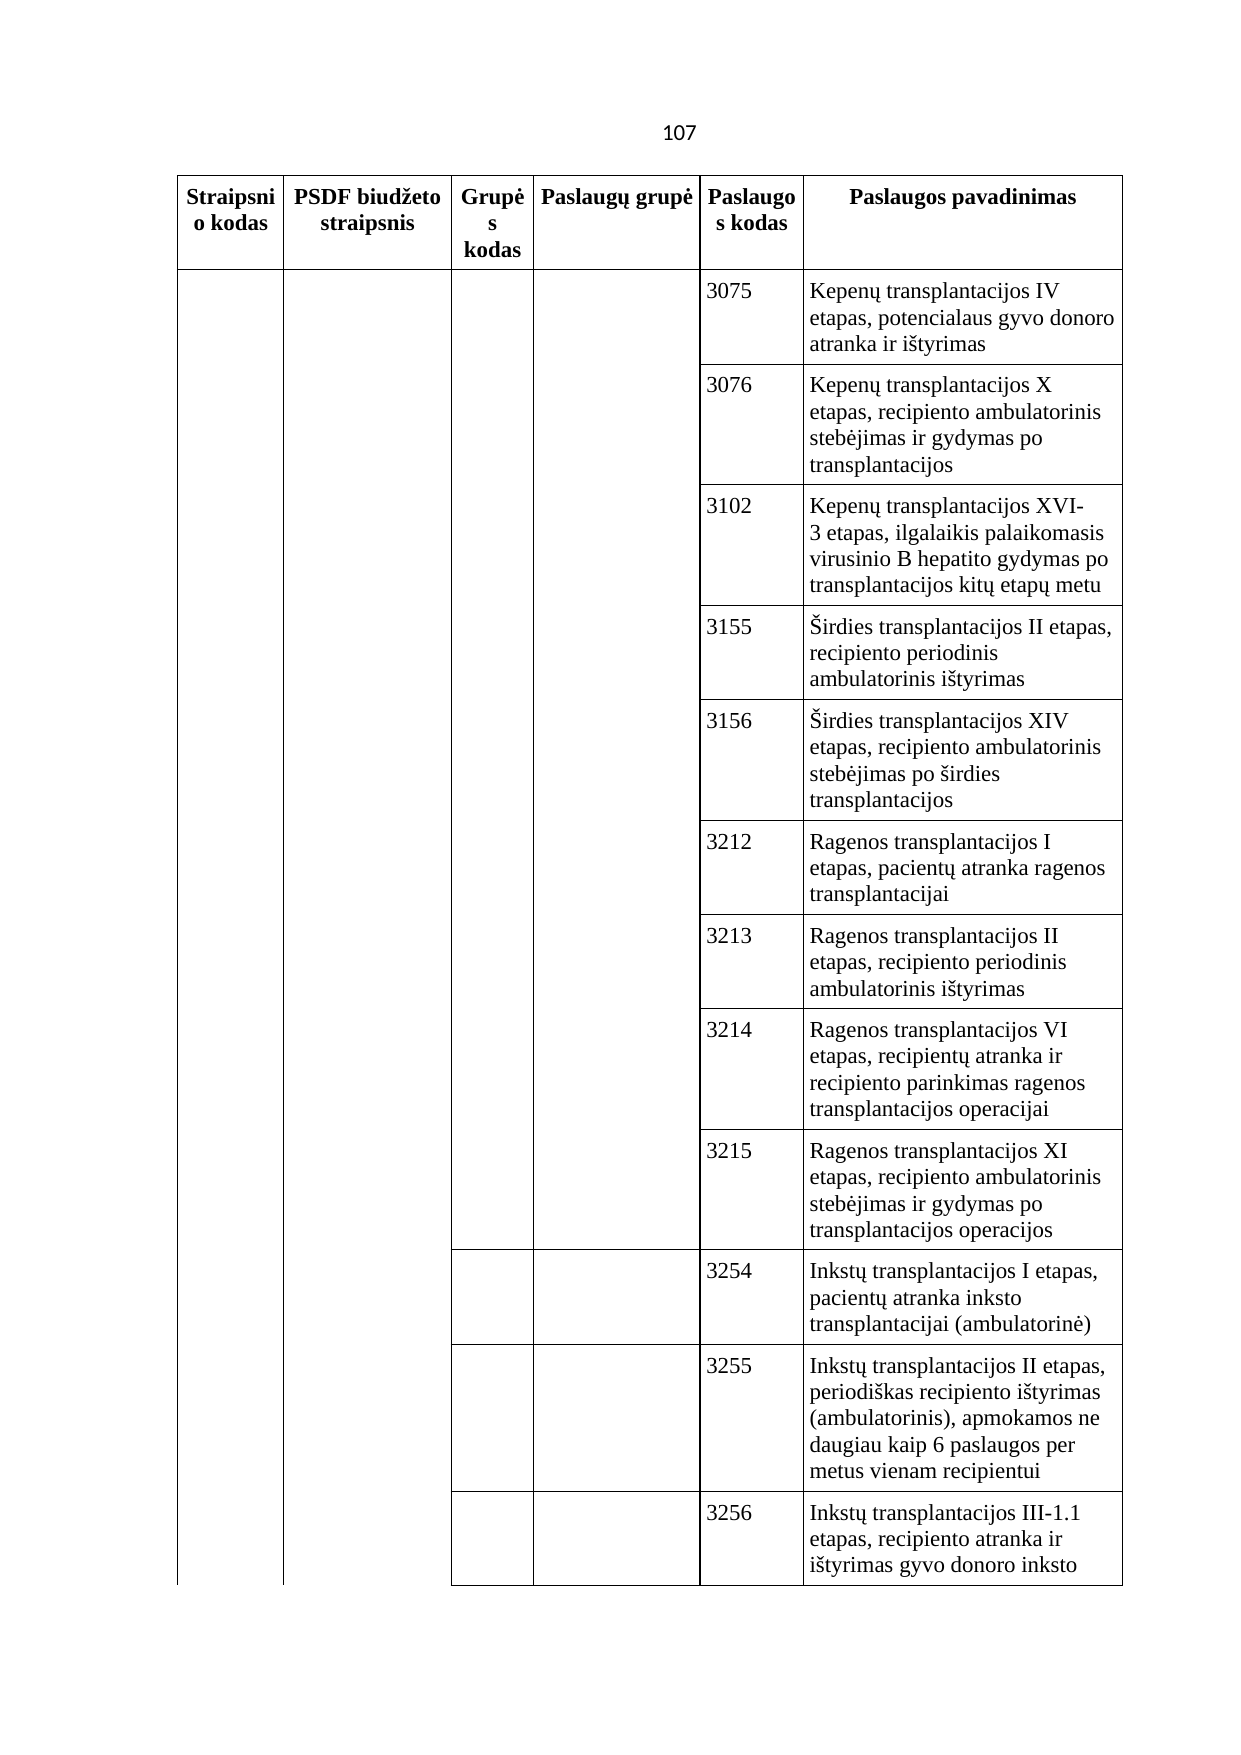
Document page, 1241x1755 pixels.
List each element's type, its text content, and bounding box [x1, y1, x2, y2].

table_cell [178, 484, 283, 605]
table_cell [284, 270, 451, 363]
table_header Paslaugos kodas [701, 176, 803, 269]
table_cell Ragenos transplantacijos I etapas, pacientų atranka ragenos transplantacijai [804, 821, 1122, 914]
table_cell [284, 820, 451, 914]
table_cell [452, 1345, 533, 1491]
table_cell [534, 699, 699, 1249]
table_cell [534, 364, 699, 484]
table_cell 3214 [701, 1009, 803, 1129]
table_cell 3102 [701, 485, 803, 605]
table_cell [178, 1344, 283, 1491]
table_cell [178, 699, 283, 819]
table_cell Inkstų transplantacijos I etapas, pacientų atranka inksto transplantacijai (ambulatorinė) [804, 1250, 1122, 1344]
table_cell [534, 1345, 699, 1491]
table_cell [452, 484, 533, 605]
table_cell Inkstų transplantacijos III-1.1 etapas, recipiento atranka ir ištyrimas gyvo donoro inksto [804, 1492, 1122, 1585]
table_cell [534, 270, 699, 363]
table_cell 3155 [701, 606, 803, 699]
table_cell [178, 364, 283, 484]
table_cell [178, 1491, 283, 1585]
table_cell [452, 364, 533, 484]
table_cell 3255 [701, 1345, 803, 1491]
table_cell [178, 1249, 283, 1344]
table_cell Ragenos transplantacijos II etapas, recipiento periodinis ambulatorinis ištyrimas [804, 915, 1122, 1008]
table_cell Kepenų transplantacijos IV etapas, potencialaus gyvo donoro atranka ir ištyrimas [804, 270, 1122, 363]
table_cell 3156 [701, 700, 803, 819]
table_cell [534, 605, 699, 699]
table_cell Širdies transplantacijos II etapas, recipiento periodinis ambulatorinis ištyrimas [804, 606, 1122, 699]
table_cell Inkstų transplantacijos II etapas, periodiškas recipiento ištyrimas (ambulatorinis), apmokamos ne daugiau kaip 6 paslaugos per metus vienam recipientui [804, 1345, 1122, 1491]
table_cell [534, 1250, 699, 1344]
table_cell 3212 [701, 821, 803, 914]
table_cell [284, 1008, 451, 1129]
table_header Paslaugos pavadinimas [804, 176, 1122, 269]
table_cell [178, 270, 283, 363]
table_cell Ragenos transplantacijos VI etapas, recipientų atranka ir recipiento parinkimas ragenos transplantacijos operacijai [804, 1009, 1122, 1129]
table_cell [452, 1492, 533, 1585]
table_cell 3075 [701, 270, 803, 363]
table_cell [284, 1491, 451, 1585]
table_cell [534, 484, 699, 605]
table_cell 3076 [701, 365, 803, 484]
table_cell [452, 605, 533, 699]
table_cell [284, 1129, 451, 1249]
table_cell Kepenų transplantacijos X etapas, recipiento ambulatorinis stebėjimas ir gydymas po transplantacijos [804, 365, 1122, 484]
table_cell Kepenų transplantacijos XVI-3 etapas, ilgalaikis palaikomasis virusinio B hepatito gydymas po transplantacijos kitų etapų metu [804, 485, 1122, 605]
table_header Straipsnio kodas [178, 176, 283, 269]
table_cell [178, 914, 283, 1008]
table_cell 3213 [701, 915, 803, 1008]
table_header Grupės kodas [452, 176, 533, 269]
table_cell [284, 484, 451, 605]
table_cell Širdies transplantacijos XIV etapas, recipiento ambulatorinis stebėjimas po širdies transplantacijos [804, 700, 1122, 819]
table_cell [178, 820, 283, 914]
table_cell [284, 1344, 451, 1491]
table_header Paslaugų grupė [534, 176, 699, 269]
table_cell [534, 1492, 699, 1585]
table_header PSDF biudžeto straipsnis [284, 176, 451, 269]
table_cell [452, 1250, 533, 1344]
table_cell [452, 270, 533, 363]
table_cell [178, 1129, 283, 1249]
table_cell 3215 [701, 1130, 803, 1249]
table_cell [452, 699, 533, 1249]
table_cell [284, 605, 451, 699]
table_cell [284, 699, 451, 819]
table_cell [178, 605, 283, 699]
table_cell Ragenos transplantacijos XI etapas, recipiento ambulatorinis stebėjimas ir gydymas po transplantacijos operacijos [804, 1130, 1122, 1249]
table_cell [284, 1249, 451, 1344]
table_cell [178, 1008, 283, 1129]
table_cell [284, 364, 451, 484]
table_cell [284, 914, 451, 1008]
table_cell 3256 [701, 1492, 803, 1585]
table_cell 3254 [701, 1250, 803, 1344]
